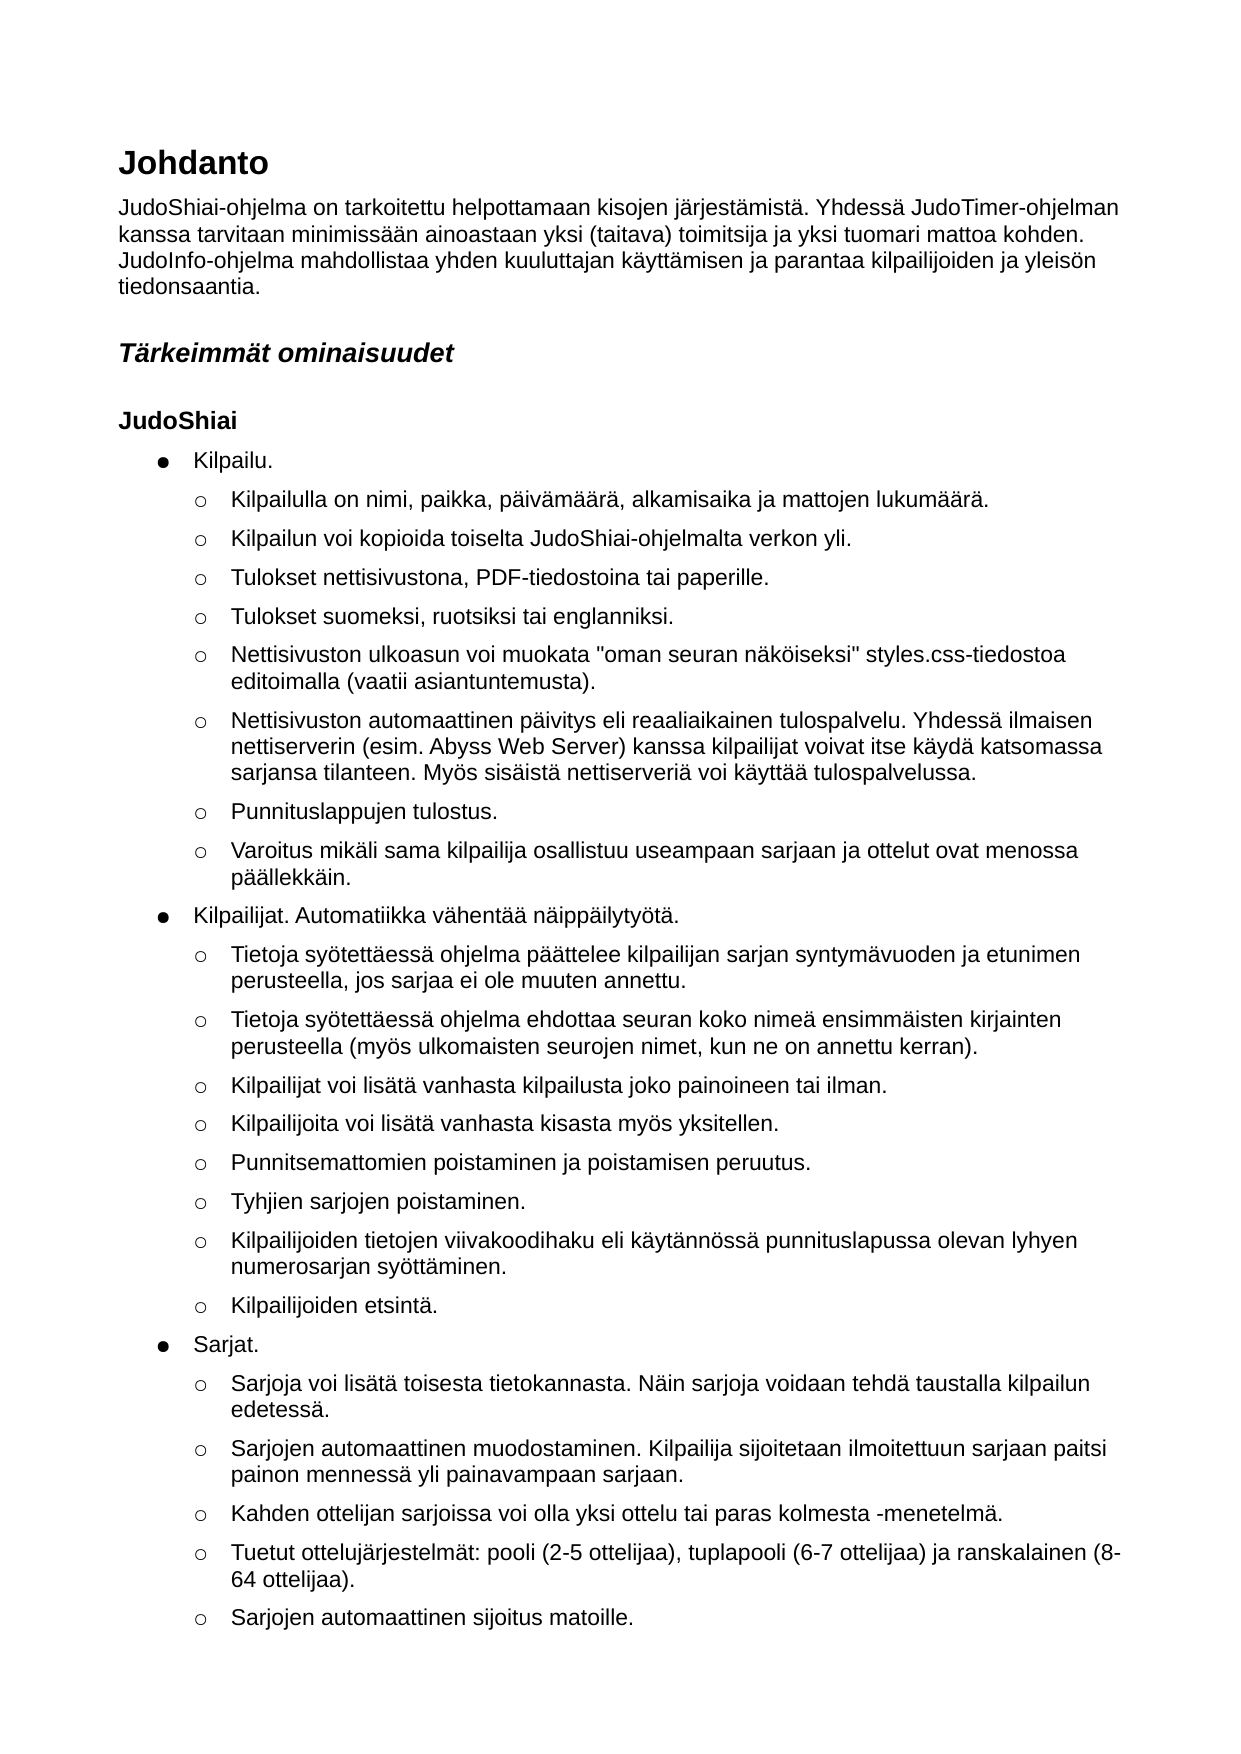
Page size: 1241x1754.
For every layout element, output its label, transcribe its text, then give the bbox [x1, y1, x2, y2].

list Kilpailijat voi lisätä vanhasta kilpailusta joko painoineen tai ilman. [193, 1072, 1122, 1098]
list Sarjat. [156, 1331, 1122, 1357]
list Kilpailijoiden tietojen viivakoodihaku eli käytännössä punnituslapussa olevan lyhyen numerosarjan syöttäminen. [193, 1227, 1122, 1280]
list Kilpailun voi kopioida toiselta JudoShiai-ohjelmalta verkon yli. [193, 525, 1122, 551]
list Tietoja syötettäessä ohjelma ehdottaa seuran koko nimeä ensimmäisten kirjainten perusteella (myös ulkomaisten seurojen nimet, kun ne on annettu kerran). [193, 1006, 1122, 1059]
list Sarjojen automaattinen muodostaminen. Kilpailija sijoitetaan ilmoitettuun sarjaan paitsi painon mennessä yli painavampaan sarjaan. [193, 1435, 1122, 1488]
list Kahden ottelijan sarjoissa voi olla yksi ottelu tai paras kolmesta -menetelmä. [193, 1500, 1122, 1527]
list Nettisivuston ulkoasun voi muokata "oman seuran näköiseksi" styles.css-tiedostoa editoimalla (vaatii asiantuntemusta). [193, 641, 1122, 694]
list Varoitus mikäli sama kilpailija osallistuu useampaan sarjaan ja ottelut ovat menossa päällekkäin. [193, 837, 1122, 890]
list Tyhjien sarjojen poistaminen. [193, 1188, 1122, 1214]
list Tietoja syötettäessä ohjelma päättelee kilpailijan sarjan syntymävuoden ja etunimen perusteella, jos sarjaa ei ole muuten annettu. [193, 941, 1122, 994]
list Kilpailijoita voi lisätä vanhasta kisasta myös yksitellen. [193, 1110, 1122, 1137]
list Tulokset suomeksi, ruotsiksi tai englanniksi. [193, 603, 1122, 629]
text JudoShiai-ohjelma on tarkoitettu helpottamaan kisojen järjestämistä. Yhdessä JudoTimer-ohjelman kanssa tarvitaan minimissään ainoastaan yksi (taitava) toimitsija ja yksi tuomari mattoa kohden. JudoInfo-ohjelma mahdollistaa yhden kuuluttajan käyttämisen ja parantaa kilpailijoiden ja yleisön tiedonsaantia. [118, 194, 1122, 300]
subtitle Tärkeimmät ominaisuudet [118, 337, 1122, 368]
list Tulokset nettisivustona, PDF-tiedostoina tai paperille. [193, 564, 1122, 590]
list Nettisivuston automaattinen päivitys eli reaaliaikainen tulospalvelu. Yhdessä ilmaisen nettiserverin (esim. Abyss Web Server) kanssa kilpailijat voivat itse käydä katsomassa sarjansa tilanteen. Myös sisäistä nettiserveriä voi käyttää tulospalvelussa. [193, 707, 1122, 786]
list Sarjoja voi lisätä toisesta tietokannasta. Näin sarjoja voidaan tehdä taustalla kilpailun edetessä. [193, 1370, 1122, 1423]
list Tuetut ottelujärjestelmät: pooli (2-5 ottelijaa), tuplapooli (6-7 ottelijaa) ja ranskalainen (8-64 ottelijaa). [193, 1539, 1122, 1592]
subtitle Johdanto [118, 143, 1122, 182]
subtitle JudoShiai [118, 406, 1122, 435]
list Kilpailijoiden etsintä. [193, 1292, 1122, 1318]
list Kilpailu. [156, 447, 1122, 473]
list Kilpailijat. Automatiikka vähentää näippäilytyötä. [156, 902, 1122, 929]
list Kilpailulla on nimi, paikka, päivämäärä, alkamisaika ja mattojen lukumäärä. [193, 486, 1122, 512]
list Sarjojen automaattinen sijoitus matoille. [193, 1604, 1122, 1631]
list Punnituslappujen tulostus. [193, 798, 1122, 824]
list Punnitsemattomien poistaminen ja poistamisen peruutus. [193, 1149, 1122, 1176]
